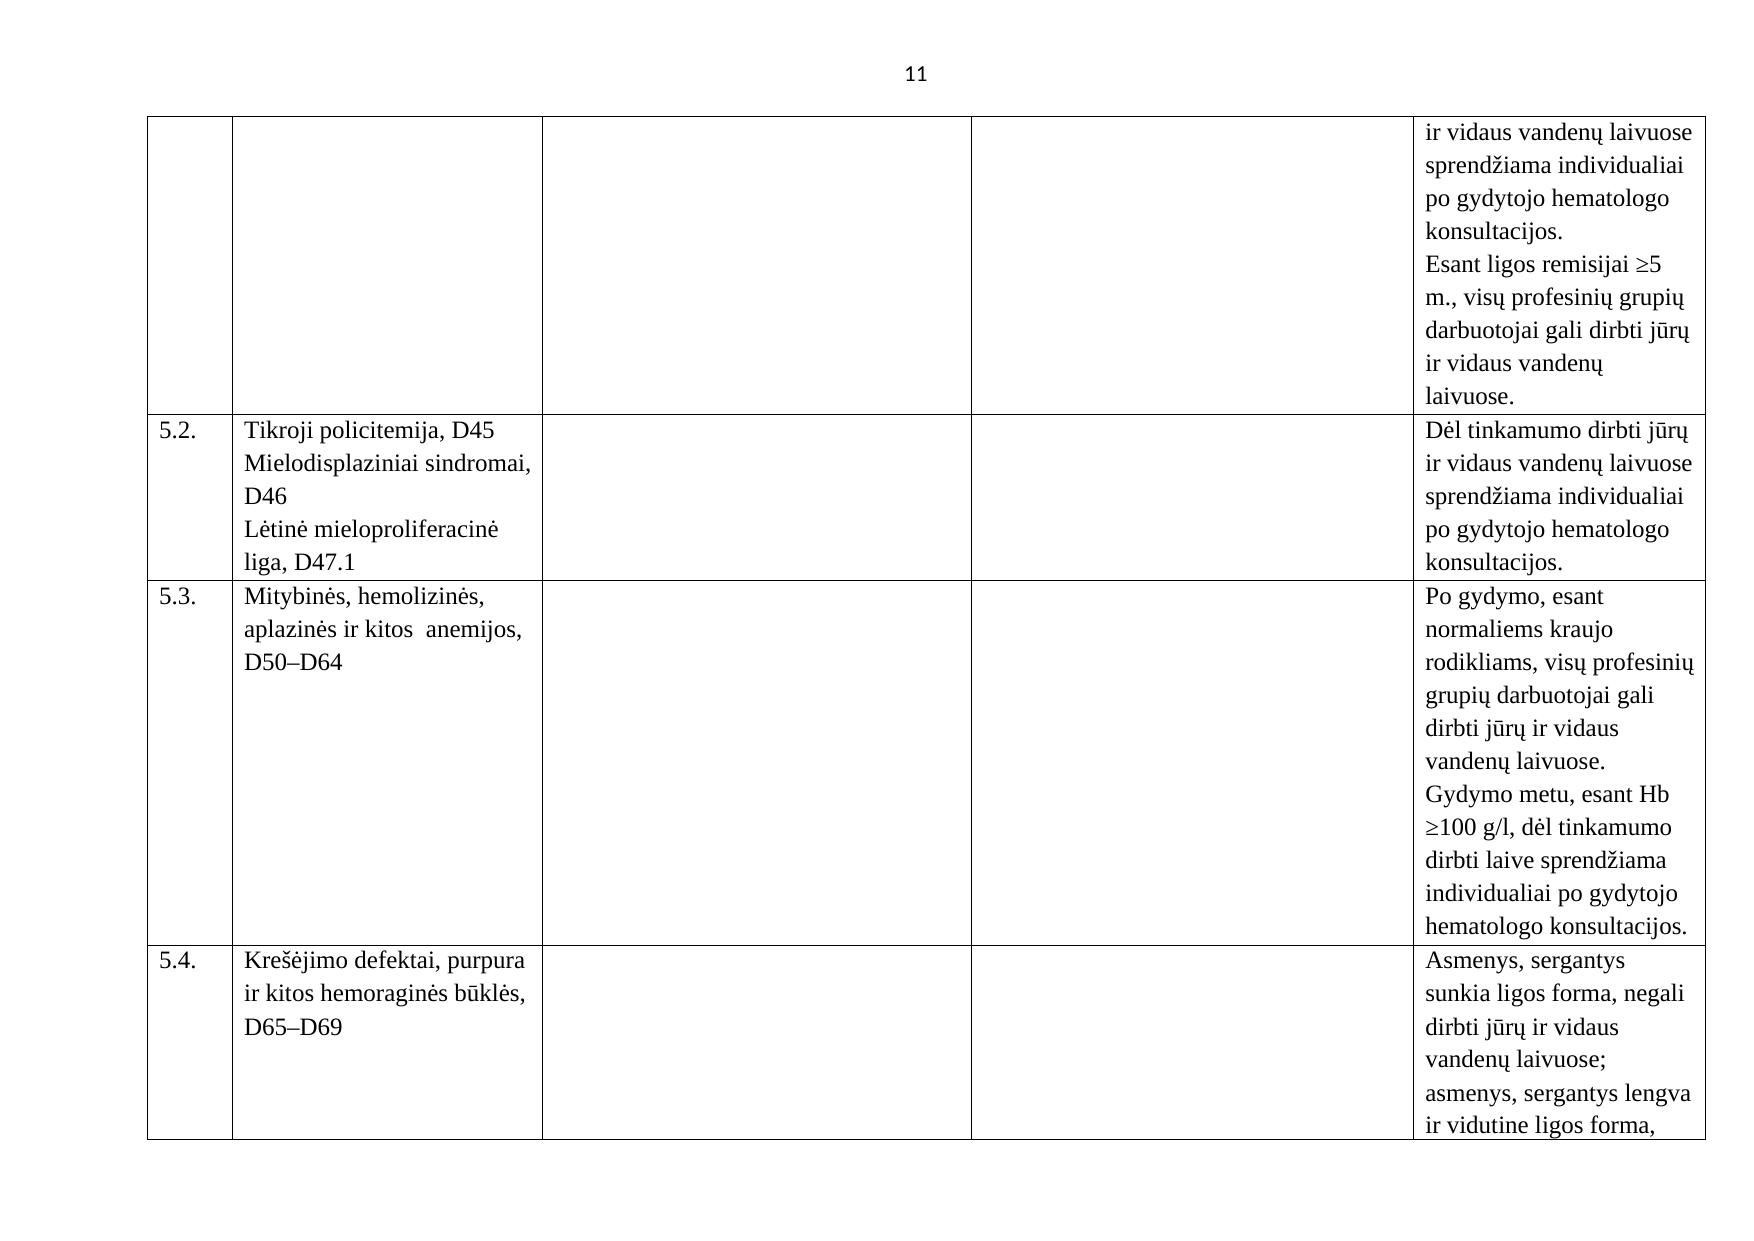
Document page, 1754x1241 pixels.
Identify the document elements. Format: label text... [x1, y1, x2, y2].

table_cell 5.3. [148, 581, 232, 944]
table_cell 5.4. [148, 946, 232, 1139]
table_cell [972, 415, 1413, 580]
table_cell [972, 117, 1413, 414]
table_cell Tikroji policitemija, D45 Mielodisplaziniai sindromai, D46 Lėtinė mieloproliferacinė liga, D47.1 [233, 415, 542, 580]
table_cell Krešėjimo defektai, purpura ir kitos hemoraginės būklės, D65–D69 [233, 946, 542, 1139]
table_cell [972, 581, 1413, 944]
table_cell [543, 117, 971, 414]
table_cell 5.2. [148, 415, 232, 580]
table_cell [148, 117, 232, 414]
table_cell [972, 946, 1413, 1139]
table_cell Asmenys, sergantys sunkia ligos forma, negali dirbti jūrų ir vidaus vandenų laivuose; asmenys, sergantys lengva ir vidutine ligos forma, [1414, 946, 1705, 1139]
table_cell Mitybinės, hemolizinės, aplazinės ir kitos anemijos, D50–D64 [233, 581, 542, 944]
table_cell [233, 117, 542, 414]
table_cell ir vidaus vandenų laivuose sprendžiama individualiai po gydytojo hematologo konsultacijos. Esant ligos remisijai ≥5 m., visų profesinių grupių darbuotojai gali dirbti jūrų ir vidaus vandenų laivuose. [1414, 117, 1705, 414]
table_cell Dėl tinkamumo dirbti jūrų ir vidaus vandenų laivuose sprendžiama individualiai po gydytojo hematologo konsultacijos. [1414, 415, 1705, 580]
table_cell [543, 581, 971, 944]
table_cell [543, 415, 971, 580]
table_cell [543, 946, 971, 1139]
table_cell Po gydymo, esant normaliems kraujo rodikliams, visų profesinių grupių darbuotojai gali dirbti jūrų ir vidaus vandenų laivuose. Gydymo metu, esant Hb ≥100 g/l, dėl tinkamumo dirbti laive sprendžiama individualiai po gydytojo hematologo konsultacijos. [1414, 581, 1705, 944]
